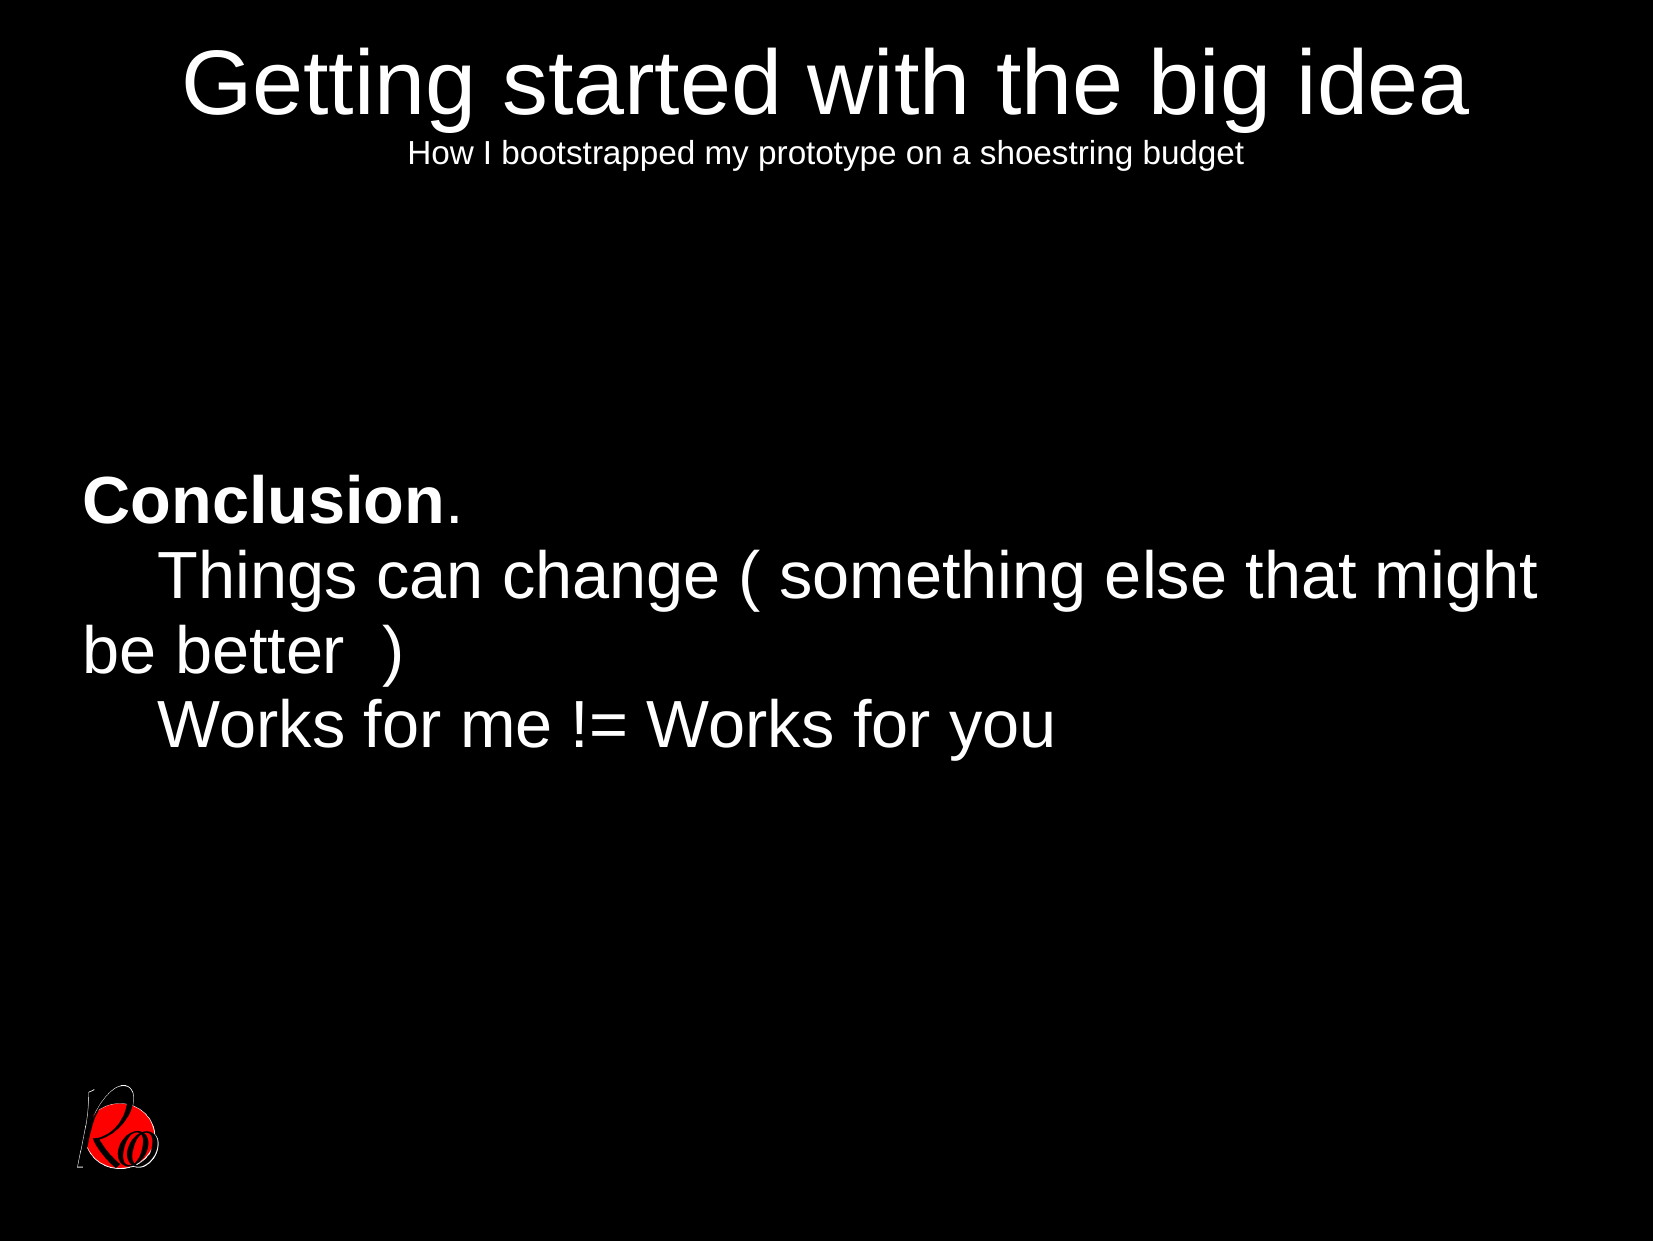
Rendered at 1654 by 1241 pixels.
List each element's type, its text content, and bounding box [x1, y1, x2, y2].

picture [75, 1085, 159, 1171]
title Getting started with the big idea How I bootstrapped my prototype on a shoestring budget [82, 32, 1571, 274]
subtitle Conclusion. Things can change ( something else that might be better ) Works for me != Works for you [82, 290, 1571, 1010]
